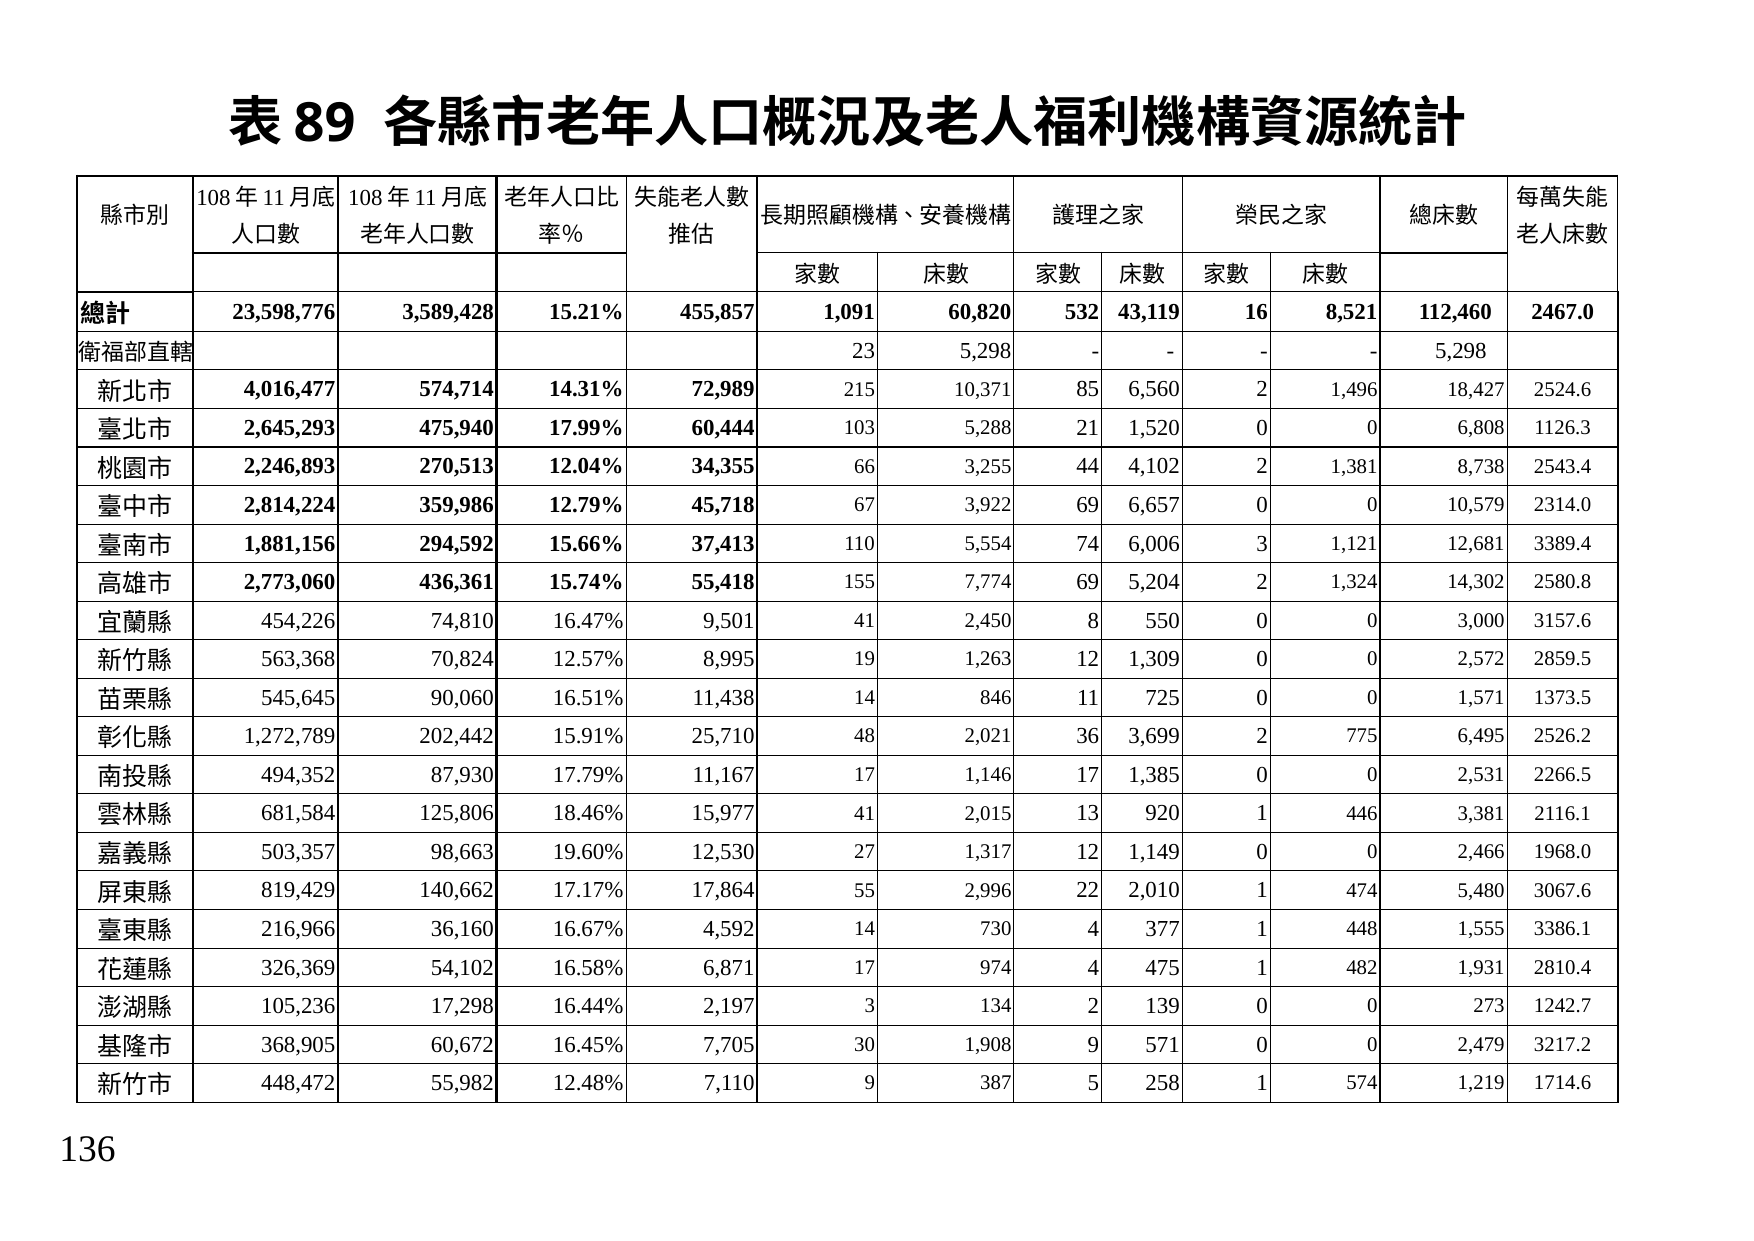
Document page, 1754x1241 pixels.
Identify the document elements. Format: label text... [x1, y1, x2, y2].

table_cell 273 [1381, 987, 1507, 1024]
table_cell 377 [1102, 910, 1182, 947]
table_cell 1 [1183, 1064, 1270, 1102]
table_cell 4 [1014, 949, 1101, 986]
table_cell 455,857 [627, 292, 756, 331]
table_cell 4,102 [1102, 448, 1182, 485]
table_cell 新北市 [78, 370, 192, 408]
table_cell 202,442 [339, 717, 495, 755]
table_cell 17 [758, 756, 877, 793]
table_cell 2524.6 [1508, 370, 1617, 408]
table_cell 嘉義縣 [78, 833, 192, 870]
table_cell 2,572 [1381, 640, 1507, 678]
table_cell 974 [878, 949, 1013, 986]
table_cell 359,986 [339, 486, 495, 523]
table_cell 475,940 [339, 409, 495, 446]
table_cell 0 [1271, 1026, 1379, 1063]
table_cell 0 [1271, 833, 1379, 870]
table_cell 21 [1014, 409, 1101, 446]
table_cell 494,352 [194, 756, 337, 793]
table_cell 3,000 [1381, 602, 1507, 639]
table_cell 3,922 [878, 486, 1013, 523]
table_cell 1,309 [1102, 640, 1182, 678]
table_cell 1,219 [1381, 1064, 1507, 1102]
table_cell 1373.5 [1508, 679, 1617, 716]
table_cell 15,977 [627, 794, 756, 832]
table_cell 宜蘭縣 [78, 602, 192, 639]
table_cell 60,444 [627, 409, 756, 446]
table_cell 103 [758, 409, 877, 446]
table_cell 0 [1183, 756, 1270, 793]
table_cell 545,645 [194, 679, 337, 716]
table_cell 雲林縣 [78, 794, 192, 832]
table_cell 0 [1183, 987, 1270, 1024]
table_cell 294,592 [339, 525, 495, 562]
table_cell 16.45% [498, 1026, 626, 1063]
table_cell 0 [1183, 833, 1270, 870]
table_header 榮民之家 [1183, 177, 1379, 252]
table_cell 55 [758, 871, 877, 909]
table_cell 72,989 [627, 370, 756, 408]
table_cell 25,710 [627, 717, 756, 755]
table_header 失能老人數推估 [627, 177, 756, 252]
table_cell 7,705 [627, 1026, 756, 1063]
table_cell 12 [1014, 833, 1101, 870]
table_cell 臺南市 [78, 525, 192, 562]
table_cell 22 [1014, 871, 1101, 909]
table_cell 18,427 [1381, 370, 1507, 408]
table_cell 6,560 [1102, 370, 1182, 408]
table_cell [498, 332, 626, 369]
table_cell 105,236 [194, 987, 337, 1024]
table_cell 1,149 [1102, 833, 1182, 870]
table_cell 6,495 [1381, 717, 1507, 755]
table_cell 11,438 [627, 679, 756, 716]
table_cell 19.60% [498, 833, 626, 870]
table_cell 2,996 [878, 871, 1013, 909]
table_cell 0 [1183, 1026, 1270, 1063]
table_cell 45,718 [627, 486, 756, 523]
table_cell 屏東縣 [78, 871, 192, 909]
table_cell 140,662 [339, 871, 495, 909]
table_cell 0 [1183, 679, 1270, 716]
table_cell 2 [1183, 563, 1270, 601]
table_header 老年人口比率％ [498, 177, 626, 252]
table_cell 7,110 [627, 1064, 756, 1102]
table_cell 12.57% [498, 640, 626, 678]
table_cell 2,645,293 [194, 409, 337, 446]
table_cell 澎湖縣 [78, 987, 192, 1024]
table_cell 125,806 [339, 794, 495, 832]
table_cell 34,355 [627, 448, 756, 485]
table_cell 36 [1014, 717, 1101, 755]
table_cell 3,699 [1102, 717, 1182, 755]
table_cell 55,982 [339, 1064, 495, 1102]
table_cell 8,521 [1271, 292, 1379, 331]
table_cell 16.58% [498, 949, 626, 986]
table_cell 3 [1183, 525, 1270, 562]
table_cell 0 [1271, 640, 1379, 678]
table_cell 6,006 [1102, 525, 1182, 562]
table_cell 454,226 [194, 602, 337, 639]
table_cell 3157.6 [1508, 602, 1617, 639]
table_cell 134 [878, 987, 1013, 1024]
table_cell 326,369 [194, 949, 337, 986]
table_cell 387 [878, 1064, 1013, 1102]
table_cell 9 [758, 1064, 877, 1102]
table_cell 臺中市 [78, 486, 192, 523]
table_cell 5 [1014, 1064, 1101, 1102]
table_cell 60,820 [878, 292, 1013, 331]
table_cell 家數 [1183, 253, 1270, 291]
table_cell 16 [1183, 292, 1270, 331]
table_cell 1,381 [1271, 448, 1379, 485]
table_cell 563,368 [194, 640, 337, 678]
table_cell [1508, 332, 1617, 369]
table_cell 2 [1183, 717, 1270, 755]
table_cell 12,530 [627, 833, 756, 870]
table_cell 3217.2 [1508, 1026, 1617, 1063]
table_cell 574,714 [339, 370, 495, 408]
table_header 長期照顧機構、安養機構 [758, 177, 1013, 252]
table_header 總床數 [1381, 177, 1507, 252]
table_cell 139 [1102, 987, 1182, 1024]
table_cell 0 [1271, 602, 1379, 639]
table_header 108年11月底老年人口數 [339, 177, 495, 252]
table_cell 474 [1271, 871, 1379, 909]
table_cell 54,102 [339, 949, 495, 986]
table_cell 床數 [1102, 253, 1182, 291]
table_cell 0 [1271, 679, 1379, 716]
table_cell 17.99% [498, 409, 626, 446]
table_cell 6,657 [1102, 486, 1182, 523]
table_cell 571 [1102, 1026, 1182, 1063]
table_cell 8,738 [1381, 448, 1507, 485]
table_cell 23,598,776 [194, 292, 337, 331]
table_cell 5,298 [878, 332, 1013, 369]
table_cell 920 [1102, 794, 1182, 832]
table_cell 2,479 [1381, 1026, 1507, 1063]
table_cell 1,496 [1271, 370, 1379, 408]
table_cell 1,385 [1102, 756, 1182, 793]
table_cell 5,288 [878, 409, 1013, 446]
table_cell 2,466 [1381, 833, 1507, 870]
table_cell 5,480 [1381, 871, 1507, 909]
table_cell 家數 [758, 253, 877, 291]
table_cell 574 [1271, 1064, 1379, 1102]
table_cell 17.17% [498, 871, 626, 909]
table_cell 1968.0 [1508, 833, 1617, 870]
table_cell 2,197 [627, 987, 756, 1024]
subtitle 表89 各縣市老年人口概況及老人福利機構資源統計 [59, 62, 1636, 174]
table_cell 基隆市 [78, 1026, 192, 1063]
table_cell 4,016,477 [194, 370, 337, 408]
table_cell 17 [758, 949, 877, 986]
table_cell 臺北市 [78, 409, 192, 446]
table_cell 16.51% [498, 679, 626, 716]
table_cell 30 [758, 1026, 877, 1063]
table_cell 1,908 [878, 1026, 1013, 1063]
table_cell 桃園市 [78, 448, 192, 485]
table_cell 17.79% [498, 756, 626, 793]
table_cell [78, 252, 192, 291]
table_cell 15.74% [498, 563, 626, 601]
table_cell 1,121 [1271, 525, 1379, 562]
table_cell 9 [1014, 1026, 1101, 1063]
table_cell 14,302 [1381, 563, 1507, 601]
table_cell 2,015 [878, 794, 1013, 832]
table_cell 87,930 [339, 756, 495, 793]
table_cell 5,204 [1102, 563, 1182, 601]
table_cell 花蓮縣 [78, 949, 192, 986]
table_cell 550 [1102, 602, 1182, 639]
table_cell 18.46% [498, 794, 626, 832]
table_cell 55,418 [627, 563, 756, 601]
table_cell 1,555 [1381, 910, 1507, 947]
table_cell 215 [758, 370, 877, 408]
table_cell 2,021 [878, 717, 1013, 755]
table_cell 2,773,060 [194, 563, 337, 601]
table_cell 15.66% [498, 525, 626, 562]
table_cell 11,167 [627, 756, 756, 793]
table_cell 41 [758, 602, 877, 639]
table_cell 1 [1183, 949, 1270, 986]
table_cell 448 [1271, 910, 1379, 947]
table_cell 16.47% [498, 602, 626, 639]
table_cell 258 [1102, 1064, 1182, 1102]
table_cell 2116.1 [1508, 794, 1617, 832]
table_cell 1 [1183, 794, 1270, 832]
table_cell 6,808 [1381, 409, 1507, 446]
table_cell 0 [1183, 486, 1270, 523]
table_cell 846 [878, 679, 1013, 716]
table_cell [1381, 254, 1507, 291]
table_cell [339, 254, 495, 291]
table_cell 9,501 [627, 602, 756, 639]
table_cell 家數 [1014, 253, 1101, 291]
table_cell 19 [758, 640, 877, 678]
table_cell 2810.4 [1508, 949, 1617, 986]
table_cell [1508, 252, 1617, 291]
table_cell 155 [758, 563, 877, 601]
table_cell 67 [758, 486, 877, 523]
table_cell 12 [1014, 640, 1101, 678]
table_cell [339, 332, 495, 369]
table_cell - [1102, 332, 1182, 369]
table_cell 503,357 [194, 833, 337, 870]
table_cell 新竹市 [78, 1064, 192, 1102]
table_cell 74,810 [339, 602, 495, 639]
table_cell 69 [1014, 563, 1101, 601]
table_cell 368,905 [194, 1026, 337, 1063]
table_cell 2543.4 [1508, 448, 1617, 485]
table_cell 775 [1271, 717, 1379, 755]
table_cell 2,246,893 [194, 448, 337, 485]
table_cell 10,371 [878, 370, 1013, 408]
table_cell 0 [1183, 640, 1270, 678]
table_cell 彰化縣 [78, 717, 192, 755]
table_cell 2859.5 [1508, 640, 1617, 678]
table_cell [194, 254, 337, 291]
table_cell 1,272,789 [194, 717, 337, 755]
table_cell 819,429 [194, 871, 337, 909]
table_cell 23 [758, 332, 877, 369]
table_cell 2,814,224 [194, 486, 337, 523]
table_cell 7,774 [878, 563, 1013, 601]
table_cell 14 [758, 910, 877, 947]
table_cell 2,010 [1102, 871, 1182, 909]
table_cell 1 [1183, 910, 1270, 947]
table_cell 1,571 [1381, 679, 1507, 716]
table_cell 床數 [878, 253, 1013, 291]
table_cell 17 [1014, 756, 1101, 793]
table_cell 3389.4 [1508, 525, 1617, 562]
table_cell 12.48% [498, 1064, 626, 1102]
table_cell 1,091 [758, 292, 877, 331]
table_cell 2467.0 [1508, 292, 1617, 331]
table_cell 1,263 [878, 640, 1013, 678]
table_cell 5,298 [1381, 332, 1507, 369]
table_cell 60,672 [339, 1026, 495, 1063]
table_cell 98,663 [339, 833, 495, 870]
table_cell 436,361 [339, 563, 495, 601]
table_cell 532 [1014, 292, 1101, 331]
table_cell 482 [1271, 949, 1379, 986]
table_cell 0 [1271, 987, 1379, 1024]
table_cell 5,554 [878, 525, 1013, 562]
table_cell 1714.6 [1508, 1064, 1617, 1102]
table_cell 14 [758, 679, 877, 716]
table_cell 12.79% [498, 486, 626, 523]
table_cell [627, 252, 756, 291]
table_cell 3386.1 [1508, 910, 1617, 947]
table_cell 12,681 [1381, 525, 1507, 562]
table_cell 2,531 [1381, 756, 1507, 793]
table_cell [498, 254, 626, 291]
table_cell 0 [1271, 756, 1379, 793]
table_cell 36,160 [339, 910, 495, 947]
table_cell 1242.7 [1508, 987, 1617, 1024]
table_cell 112,460 [1381, 292, 1507, 331]
table_cell 2,450 [878, 602, 1013, 639]
table_cell 1,520 [1102, 409, 1182, 446]
table_header 縣市別 [78, 177, 192, 252]
table_cell 臺東縣 [78, 910, 192, 947]
table_cell 0 [1183, 602, 1270, 639]
table_cell 2526.2 [1508, 717, 1617, 755]
table_cell [194, 332, 337, 369]
table_cell 0 [1183, 409, 1270, 446]
table_cell 270,513 [339, 448, 495, 485]
table_cell - [1014, 332, 1101, 369]
table_cell 11 [1014, 679, 1101, 716]
table_cell 床數 [1271, 253, 1379, 291]
table_cell 48 [758, 717, 877, 755]
table_cell 2 [1183, 370, 1270, 408]
table_cell 475 [1102, 949, 1182, 986]
table_cell 448,472 [194, 1064, 337, 1102]
table_cell 2266.5 [1508, 756, 1617, 793]
table_cell 3,255 [878, 448, 1013, 485]
table_cell 15.21% [498, 292, 626, 331]
table_cell 2314.0 [1508, 486, 1617, 523]
table_cell 681,584 [194, 794, 337, 832]
table_cell 10,579 [1381, 486, 1507, 523]
table_header 108年11月底人口數 [194, 177, 337, 252]
table_cell 6,871 [627, 949, 756, 986]
table_cell 12.04% [498, 448, 626, 485]
table_cell 27 [758, 833, 877, 870]
table_cell [627, 332, 756, 369]
table_cell 110 [758, 525, 877, 562]
table_header 每萬失能老人床數 [1508, 177, 1617, 252]
table_cell 8 [1014, 602, 1101, 639]
table_cell 43,119 [1102, 292, 1182, 331]
table_cell 1126.3 [1508, 409, 1617, 446]
table_cell 0 [1271, 409, 1379, 446]
table_cell 17,864 [627, 871, 756, 909]
table_cell 衛福部直轄 [78, 332, 192, 369]
table_cell 1,146 [878, 756, 1013, 793]
table_cell 44 [1014, 448, 1101, 485]
table_cell 41 [758, 794, 877, 832]
table_cell 16.67% [498, 910, 626, 947]
table_cell 2 [1183, 448, 1270, 485]
table_cell 2 [1014, 987, 1101, 1024]
table_cell 37,413 [627, 525, 756, 562]
table_cell 3067.6 [1508, 871, 1617, 909]
table_cell 1,881,156 [194, 525, 337, 562]
table_header 護理之家 [1014, 177, 1182, 252]
table_cell 南投縣 [78, 756, 192, 793]
table_cell 15.91% [498, 717, 626, 755]
table_cell 3,589,428 [339, 292, 495, 331]
table_cell 725 [1102, 679, 1182, 716]
table_cell 446 [1271, 794, 1379, 832]
table_cell 1,324 [1271, 563, 1379, 601]
table_cell 2580.8 [1508, 563, 1617, 601]
table_cell 13 [1014, 794, 1101, 832]
table_cell 3 [758, 987, 877, 1024]
table_cell 0 [1271, 486, 1379, 523]
table_cell 69 [1014, 486, 1101, 523]
table_cell 90,060 [339, 679, 495, 716]
table_cell 17,298 [339, 987, 495, 1024]
table_cell 總計 [78, 293, 192, 331]
table_cell 4,592 [627, 910, 756, 947]
table_cell 1,931 [1381, 949, 1507, 986]
table_cell 16.44% [498, 987, 626, 1024]
table_cell - [1183, 332, 1270, 369]
table_cell 14.31% [498, 370, 626, 408]
table_cell 66 [758, 448, 877, 485]
table_cell 70,824 [339, 640, 495, 678]
table_cell 730 [878, 910, 1013, 947]
table_cell 高雄市 [78, 563, 192, 601]
table_cell 3,381 [1381, 794, 1507, 832]
table_cell 8,995 [627, 640, 756, 678]
table_cell - [1271, 332, 1379, 369]
table_cell 74 [1014, 525, 1101, 562]
table_cell 新竹縣 [78, 640, 192, 678]
table_cell 1,317 [878, 833, 1013, 870]
table_cell 苗栗縣 [78, 679, 192, 716]
table_cell 216,966 [194, 910, 337, 947]
table_cell 4 [1014, 910, 1101, 947]
table_cell 85 [1014, 370, 1101, 408]
table_cell 1 [1183, 871, 1270, 909]
